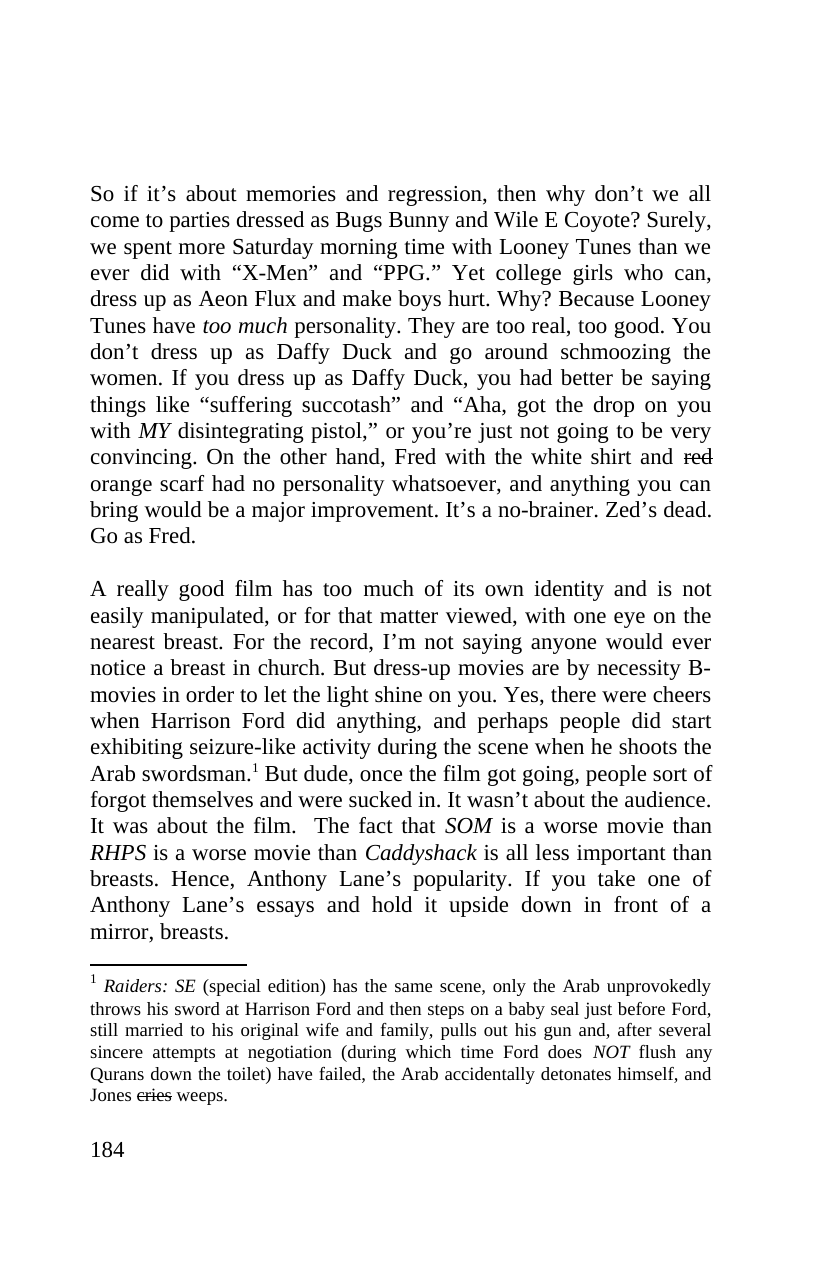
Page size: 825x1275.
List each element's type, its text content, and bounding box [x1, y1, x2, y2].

text A really good film has too much of its own identity and is not easily manipulated, or for that matter viewed, with one eye on the nearest breast. For the record, I’m not saying anyone would ever notice a breast in church. But dress-up movies are by necessity B-movies in order to let the light shine on you. Yes, there were cheers when Harrison Ford did anything, and perhaps people did start exhibiting seizure-like activity during the scene when he shoots the Arab swordsman. But dude, once the film got going, people sort of forgot themselves and were sucked in. It wasn’t about the audience. It was about the film. The fact that SOM is a worse movie than RHPS is a worse movie than Caddyshack is all less important than breasts. Hence, Anthony Lane’s popularity. If you take one of Anthony Lane’s essays and hold it upside down in front of a mirror, breasts. [90, 575, 712, 944]
text Raiders: SE (special edition) has the same scene, only the Arab unprovokedly throws his sword at Harrison Ford and then steps on a baby seal just before Ford, still married to his original wife and family, pulls out his gun and, after several sincere attempts at negotiation (during which time Ford does NOT flush any Qurans down the toilet) have failed, the Arab accidentally detonates himself, and Jones cries weeps. [90, 971, 712, 1106]
text So if it’s about memories and regression, then why don’t we all come to parties dressed as Bugs Bunny and Wile E Coyote? Surely, we spent more Saturday morning time with Looney Tunes than we ever did with “X-Men” and “PPG.” Yet college girls who can, dress up as Aeon Flux and make boys hurt. Why? Because Looney Tunes have too much personality. They are too real, too good. You don’t dress up as Daffy Duck and go around schmoozing the women. If you dress up as Daffy Duck, you had better be saying things like “suffering succotash” and “Aha, got the drop on you with MY disintegrating pistol,” or you’re just not going to be very convincing. On the other hand, Fred with the white shirt and red orange scarf had no personality whatsoever, and anything you can bring would be a major improvement. It’s a no-brainer. Zed’s dead. Go as Fred. [90, 180, 712, 549]
